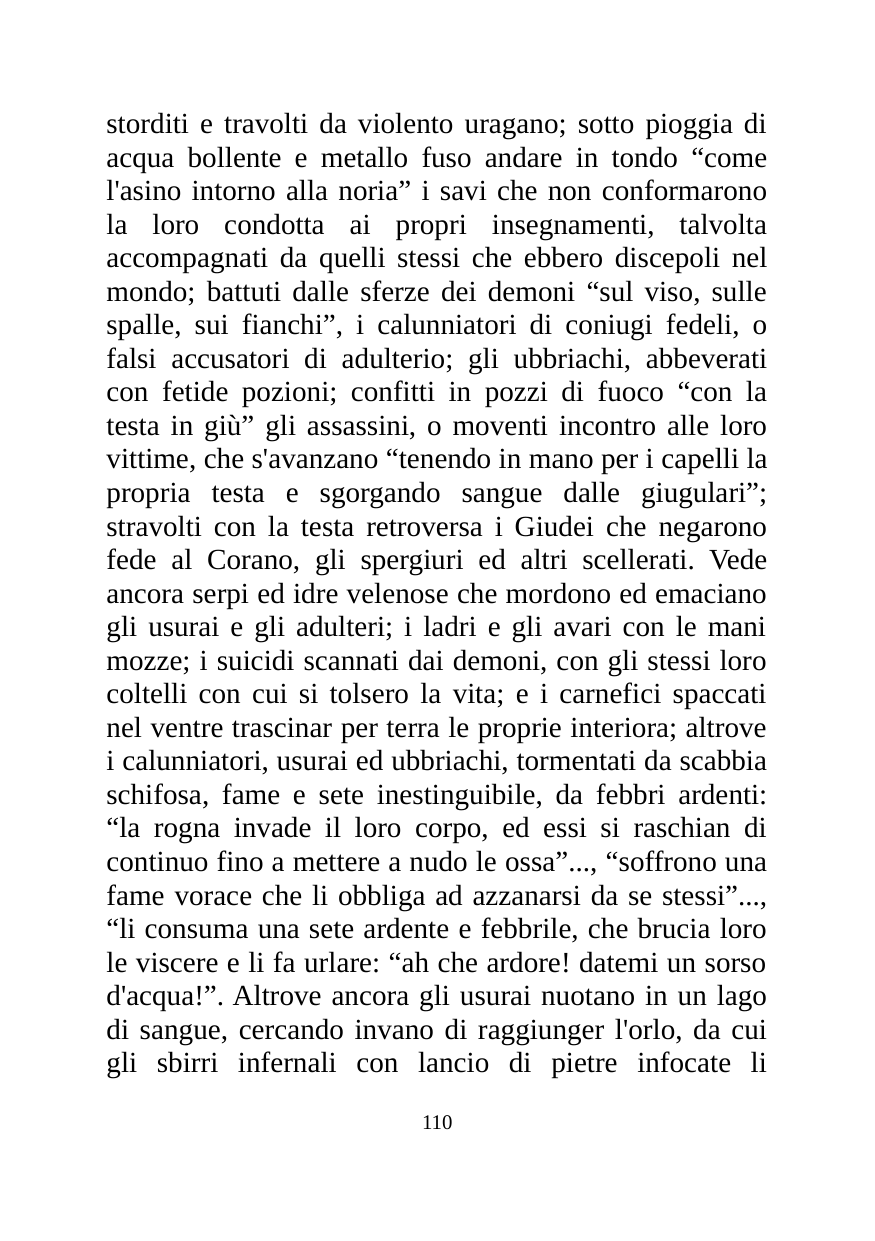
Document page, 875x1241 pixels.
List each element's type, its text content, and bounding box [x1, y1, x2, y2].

text storditi e travolti da violento uragano; sotto pioggia di acqua bollente e metallo fuso andare in tondo “come l'asino intorno alla noria” i savi che non conformarono la loro condotta ai propri insegnamenti, talvolta accompagnati da quelli stessi che ebbero discepoli nel mondo; battuti dalle sferze dei demoni “sul viso, sulle spalle, sui fianchi”, i calunniatori di coniugi fedeli, o falsi accusatori di adulterio; gli ubbriachi, abbeverati con fetide pozioni; confitti in pozzi di fuoco “con la testa in giù” gli assassini, o moventi incontro alle loro vittime, che s'avanzano “tenendo in mano per i capelli la propria testa e sgorgando sangue dalle giugulari”; stravolti con la testa retroversa i Giudei che negarono fede al Corano, gli spergiuri ed altri scellerati. Vede ancora serpi ed idre velenose che mordono ed emaciano gli usurai e gli adulteri; i ladri e gli avari con le mani mozze; i suicidi scannati dai demoni, con gli stessi loro coltelli con cui si tolsero la vita; e i carnefici spaccati nel ventre trascinar per terra le proprie interiora; altrove i calunniatori, usurai ed ubbriachi, tormentati da scabbia schifosa, fame e sete inestinguibile, da febbri ardenti: “la rogna invade il loro corpo, ed essi si raschian di continuo fino a mettere a nudo le ossa”..., “soffrono una fame vorace che li obbliga ad azzanarsi da se stessi”..., “li consuma una sete ardente e febbrile, che brucia loro le viscere e li fa urlare: “ah che ardore! datemi un sorso d'acqua!”. Altrove ancora gli usurai nuotano in un lago di sangue, cercando invano di raggiunger l'orlo, da cui gli sbirri infernali con lancio di pietre infocate li [106, 106, 768, 1079]
